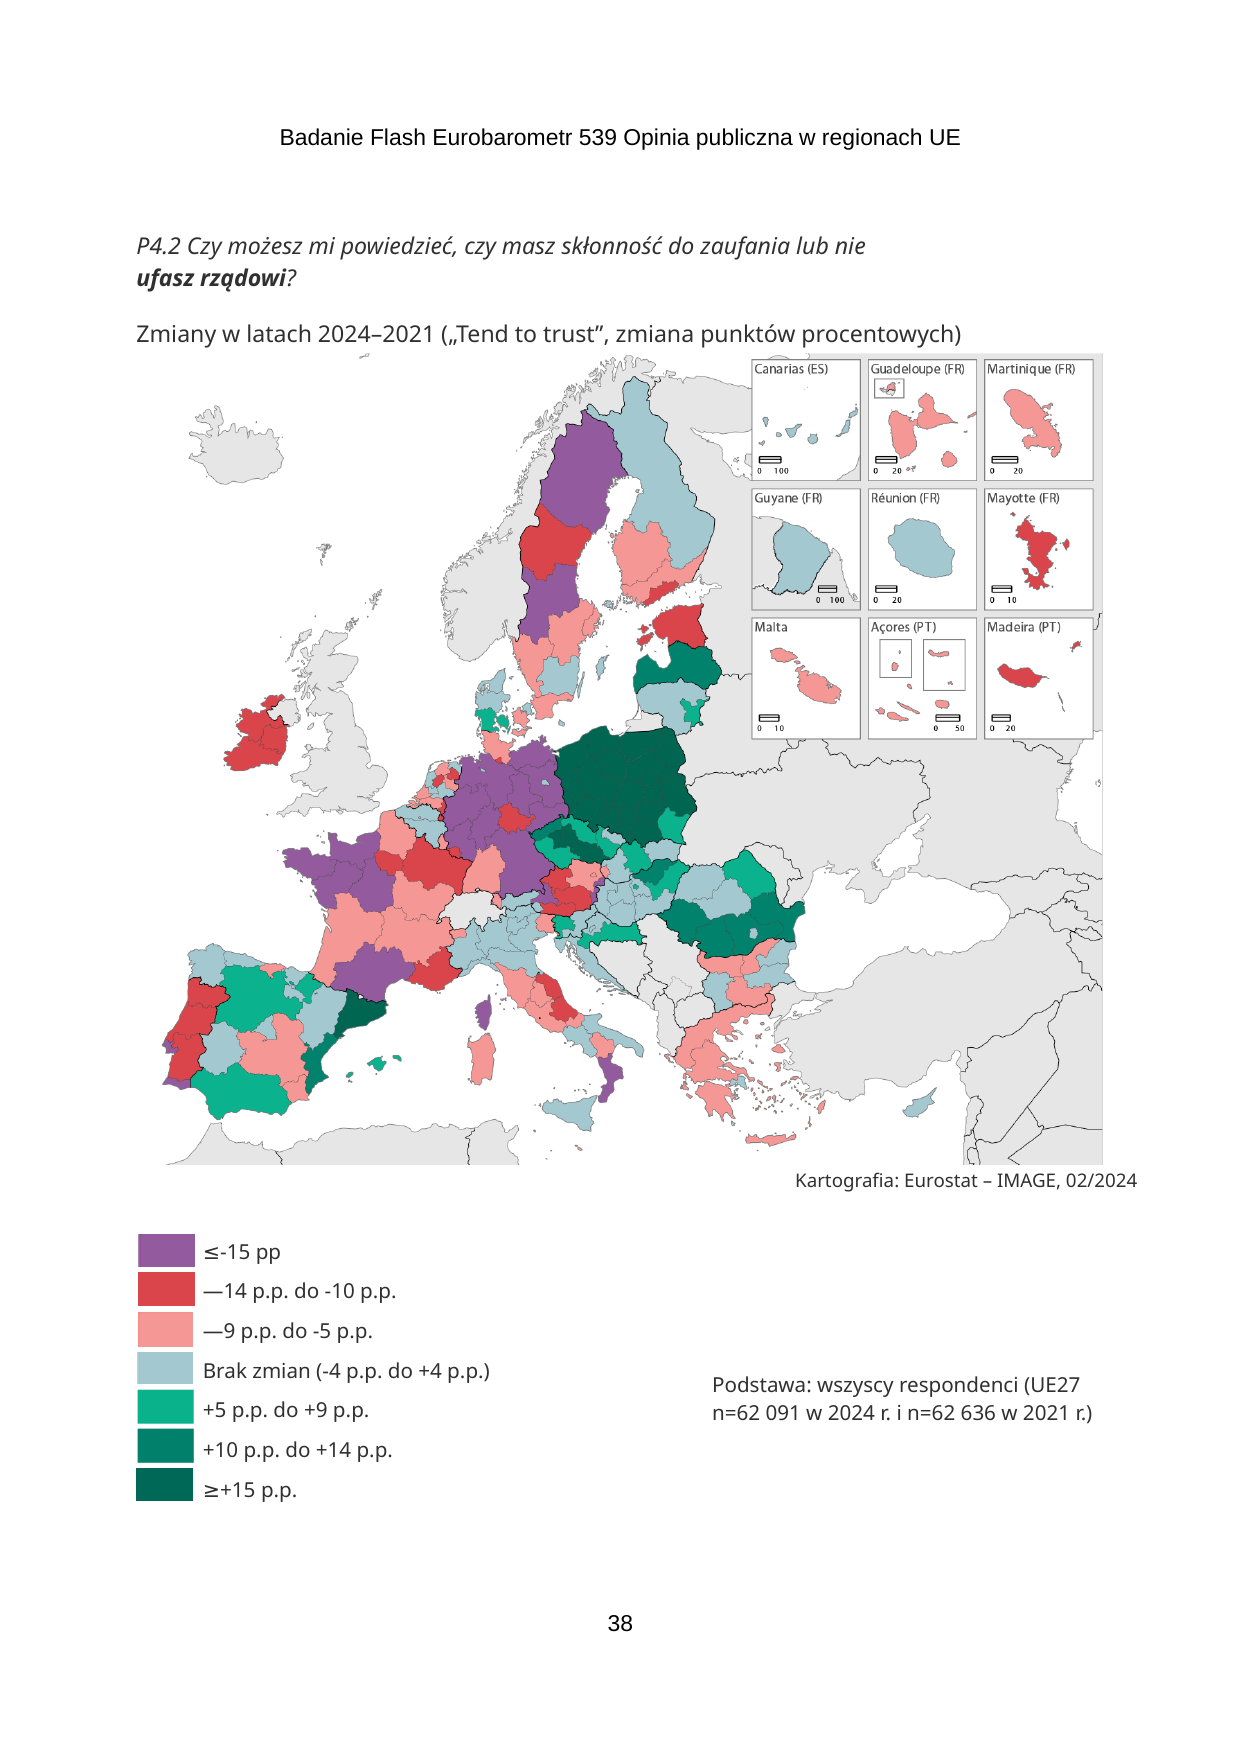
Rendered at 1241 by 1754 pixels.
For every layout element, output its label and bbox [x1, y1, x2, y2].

picture [138, 1272, 195, 1306]
picture [137, 1352, 193, 1384]
picture [138, 1312, 193, 1347]
picture [138, 1429, 193, 1462]
picture [138, 1234, 195, 1267]
picture [138, 1390, 193, 1423]
picture [136, 1468, 193, 1501]
picture [117, 348, 1104, 1167]
